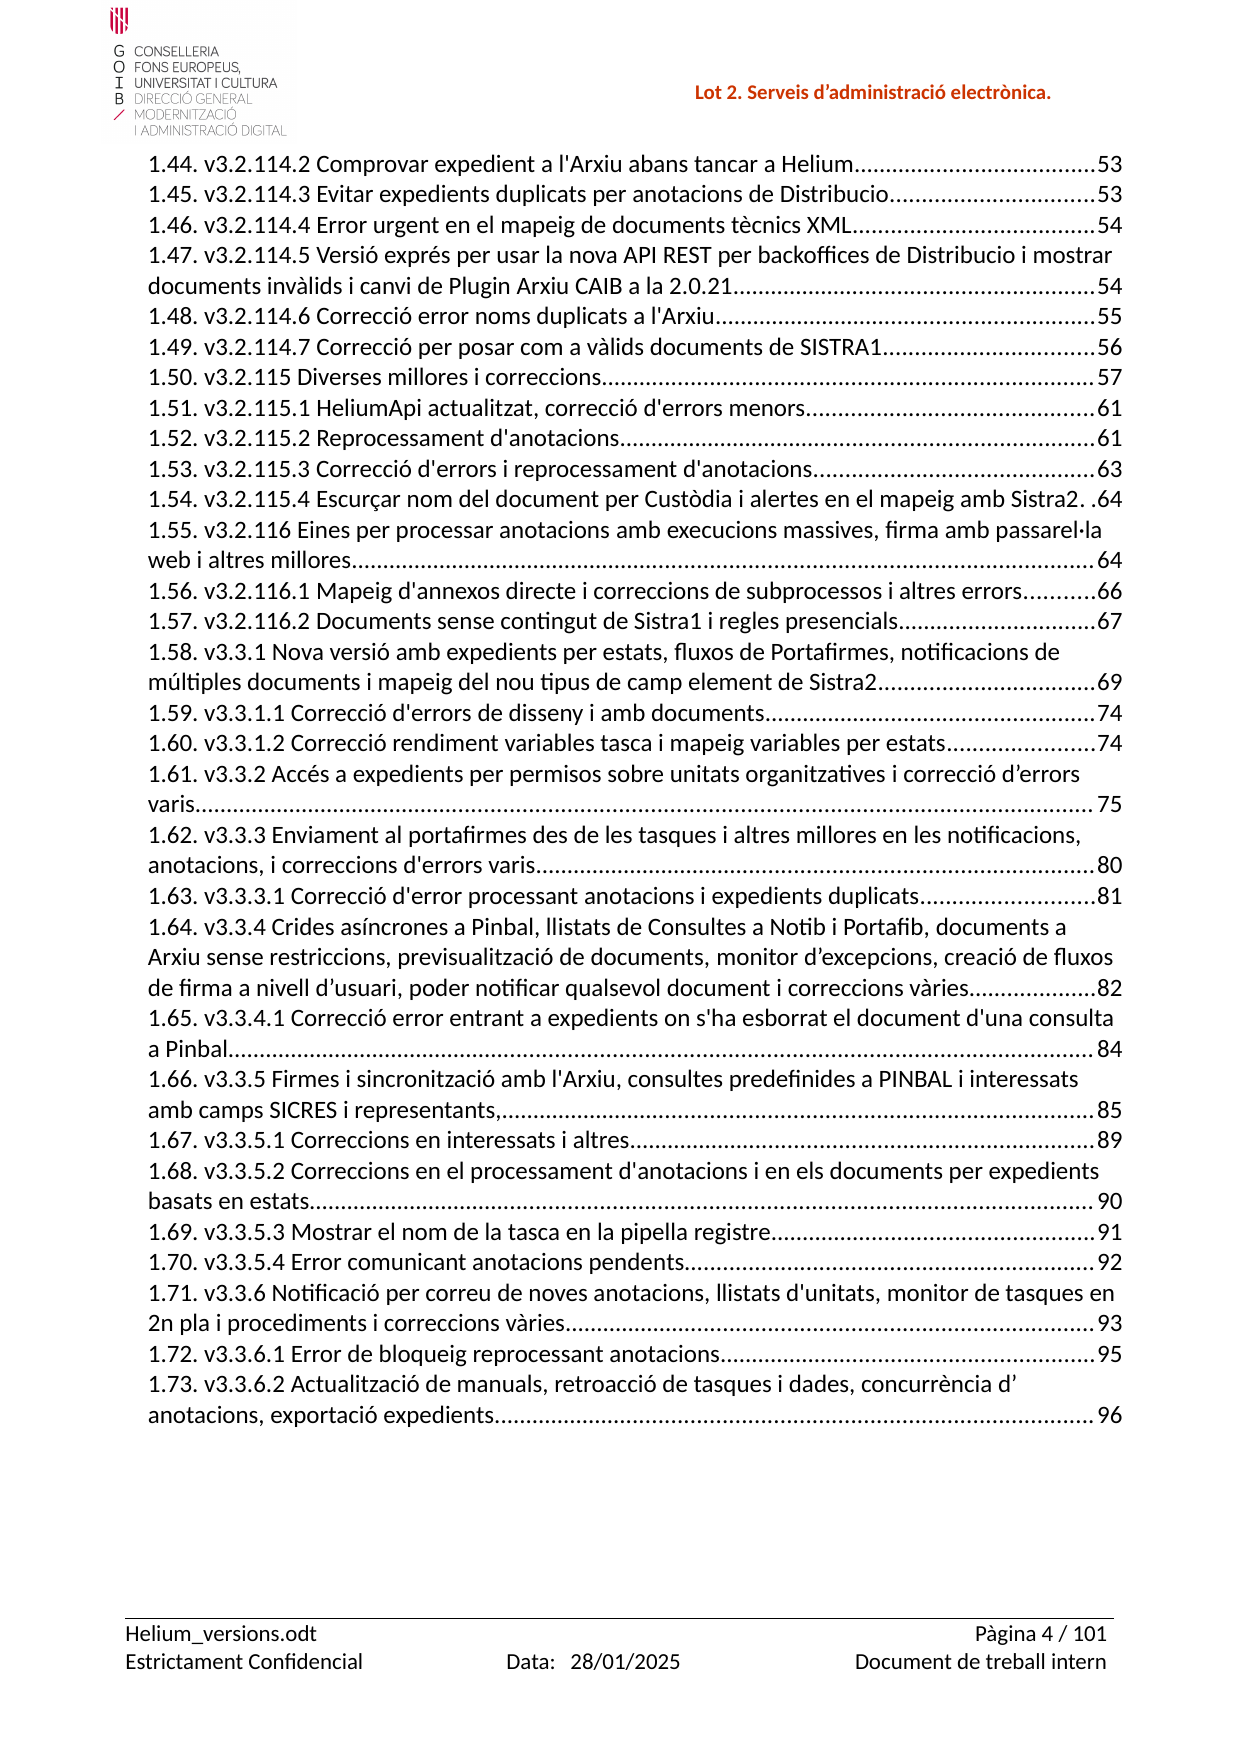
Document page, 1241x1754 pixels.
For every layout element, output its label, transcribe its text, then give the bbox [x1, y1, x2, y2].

text 1.60. v3.3.1.2 Correcció rendiment variables tasca i mapeig variables per estats 74 [148, 728, 1122, 758]
text 1.62. v3.3.3 Enviament al portafirmes des de les tasques i altres millores en les notificacions, anotacions, i correccions d'errors varis 80 [148, 819, 1122, 880]
text 1.46. v3.2.114.4 Error urgent en el mapeig de documents tècnics XML 54 [148, 209, 1122, 239]
text 1.64. v3.3.4 Crides asíncrones a Pinbal, llistats de Consultes a Notib i Portafib, documents a Arxiu sense restriccions, previsualització de documents, monitor d’excepcions, creació de fluxos de firma a nivell d’usuari, poder notificar qualsevol document i correccions vàries. 82 [148, 911, 1122, 1002]
text 1.66. v3.3.5 Firmes i sincronització amb l'Arxiu, consultes predefinides a PINBAL i interessats amb camps SICRES i representants, 85 [148, 1063, 1122, 1124]
text 1.58. v3.3.1 Nova versió amb expedients per estats, fluxos de Portafirmes, notificacions de múltiples documents i mapeig del nou tipus de camp element de Sistra2 69 [148, 636, 1122, 697]
text 1.72. v3.3.6.1 Error de bloqueig reprocessant anotacions 95 [148, 1338, 1122, 1368]
text 1.71. v3.3.6 Notificació per correu de noves anotacions, llistats d'unitats, monitor de tasques en 2n pla i procediments i correccions vàries 93 [148, 1277, 1122, 1338]
text 1.44. v3.2.114.2 Comprovar expedient a l'Arxiu abans tancar a Helium 53 [148, 148, 1122, 178]
text 1.61. v3.3.2 Accés a expedients per permisos sobre unitats organitzatives i correcció d’errors varis 75 [148, 758, 1122, 819]
text 1.50. v3.2.115 Diverses millores i correccions 57 [148, 361, 1122, 392]
text 1.55. v3.2.116 Eines per processar anotacions amb execucions massives, firma amb passarel·la web i altres millores 64 [148, 514, 1122, 575]
text 1.56. v3.2.116.1 Mapeig d'annexos directe i correccions de subprocessos i altres errors 66 [148, 575, 1122, 606]
text 1.54. v3.2.115.4 Escurçar nom del document per Custòdia i alertes en el mapeig amb Sistra2 64 [148, 483, 1122, 514]
text 1.49. v3.2.114.7 Correcció per posar com a vàlids documents de SISTRA1 56 [148, 331, 1122, 361]
text 1.67. v3.3.5.1 Correccions en interessats i altres 89 [148, 1124, 1122, 1155]
picture [100, 0, 297, 144]
text 1.51. v3.2.115.1 HeliumApi actualitzat, correcció d'errors menors 61 [148, 392, 1122, 422]
text 1.73. v3.3.6.2 Actualització de manuals, retroacció de tasques i dades, concurrència d’ anotacions, exportació expedients. 96 [148, 1368, 1122, 1429]
text 1.59. v3.3.1.1 Correcció d'errors de disseny i amb documents 74 [148, 697, 1122, 728]
text 1.69. v3.3.5.3 Mostrar el nom de la tasca en la pipella registre 91 [148, 1216, 1122, 1246]
text 1.57. v3.2.116.2 Documents sense contingut de Sistra1 i regles presencials 67 [148, 606, 1122, 636]
text 1.45. v3.2.114.3 Evitar expedients duplicats per anotacions de Distribucio 53 [148, 178, 1122, 209]
text 1.53. v3.2.115.3 Correcció d'errors i reprocessament d'anotacions 63 [148, 453, 1122, 483]
text 1.68. v3.3.5.2 Correccions en el processament d'anotacions i en els documents per expedients basats en estats 90 [148, 1155, 1122, 1216]
text 1.70. v3.3.5.4 Error comunicant anotacions pendents 92 [148, 1246, 1122, 1277]
text 1.47. v3.2.114.5 Versió exprés per usar la nova API REST per backoffices de Distribucio i mostrar documents invàlids i canvi de Plugin Arxiu CAIB a la 2.0.21 54 [148, 239, 1122, 300]
text 1.52. v3.2.115.2 Reprocessament d'anotacions 61 [148, 422, 1122, 453]
text 1.48. v3.2.114.6 Correcció error noms duplicats a l'Arxiu 55 [148, 300, 1122, 331]
text 1.63. v3.3.3.1 Correcció d'error processant anotacions i expedients duplicats 81 [148, 880, 1122, 911]
text 1.65. v3.3.4.1 Correcció error entrant a expedients on s'ha esborrat el document d'una consulta a Pinbal 84 [148, 1002, 1122, 1063]
